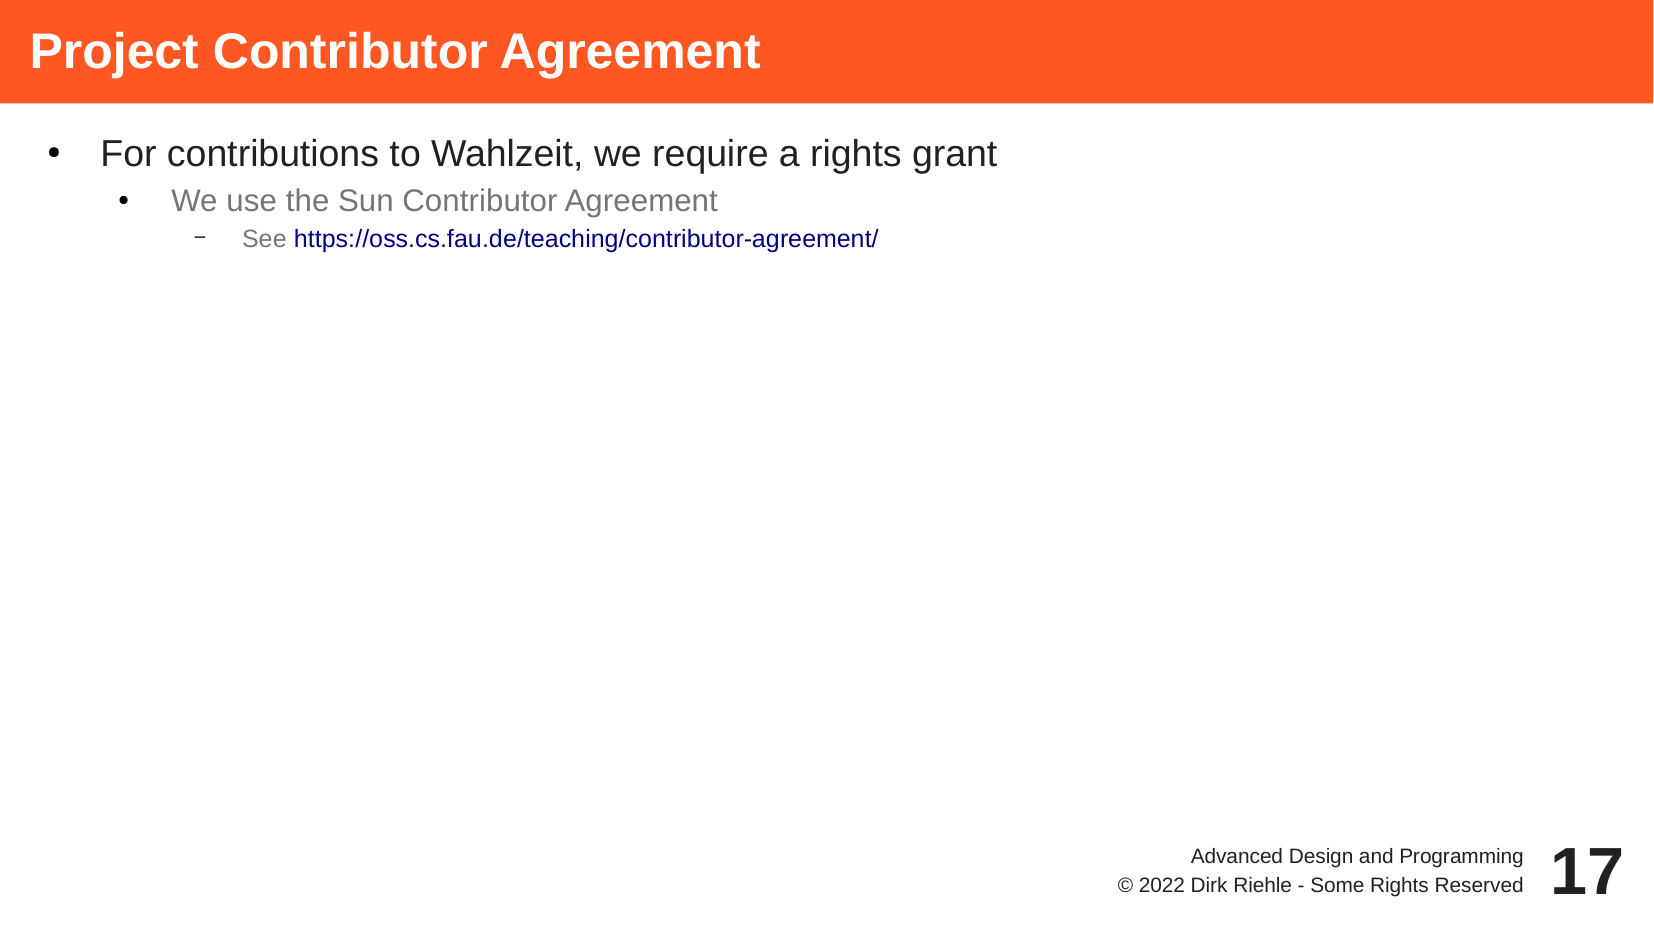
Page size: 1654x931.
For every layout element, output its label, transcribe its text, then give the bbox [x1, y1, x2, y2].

title Project Contributor Agreement [0, 0, 1654, 104]
list For contributions to Wahlzeit, we require a rights grant We use the Sun Contributor Agreement See https://oss.cs.fau.de/teaching/contributor-agreement/ [29, 132, 1625, 813]
